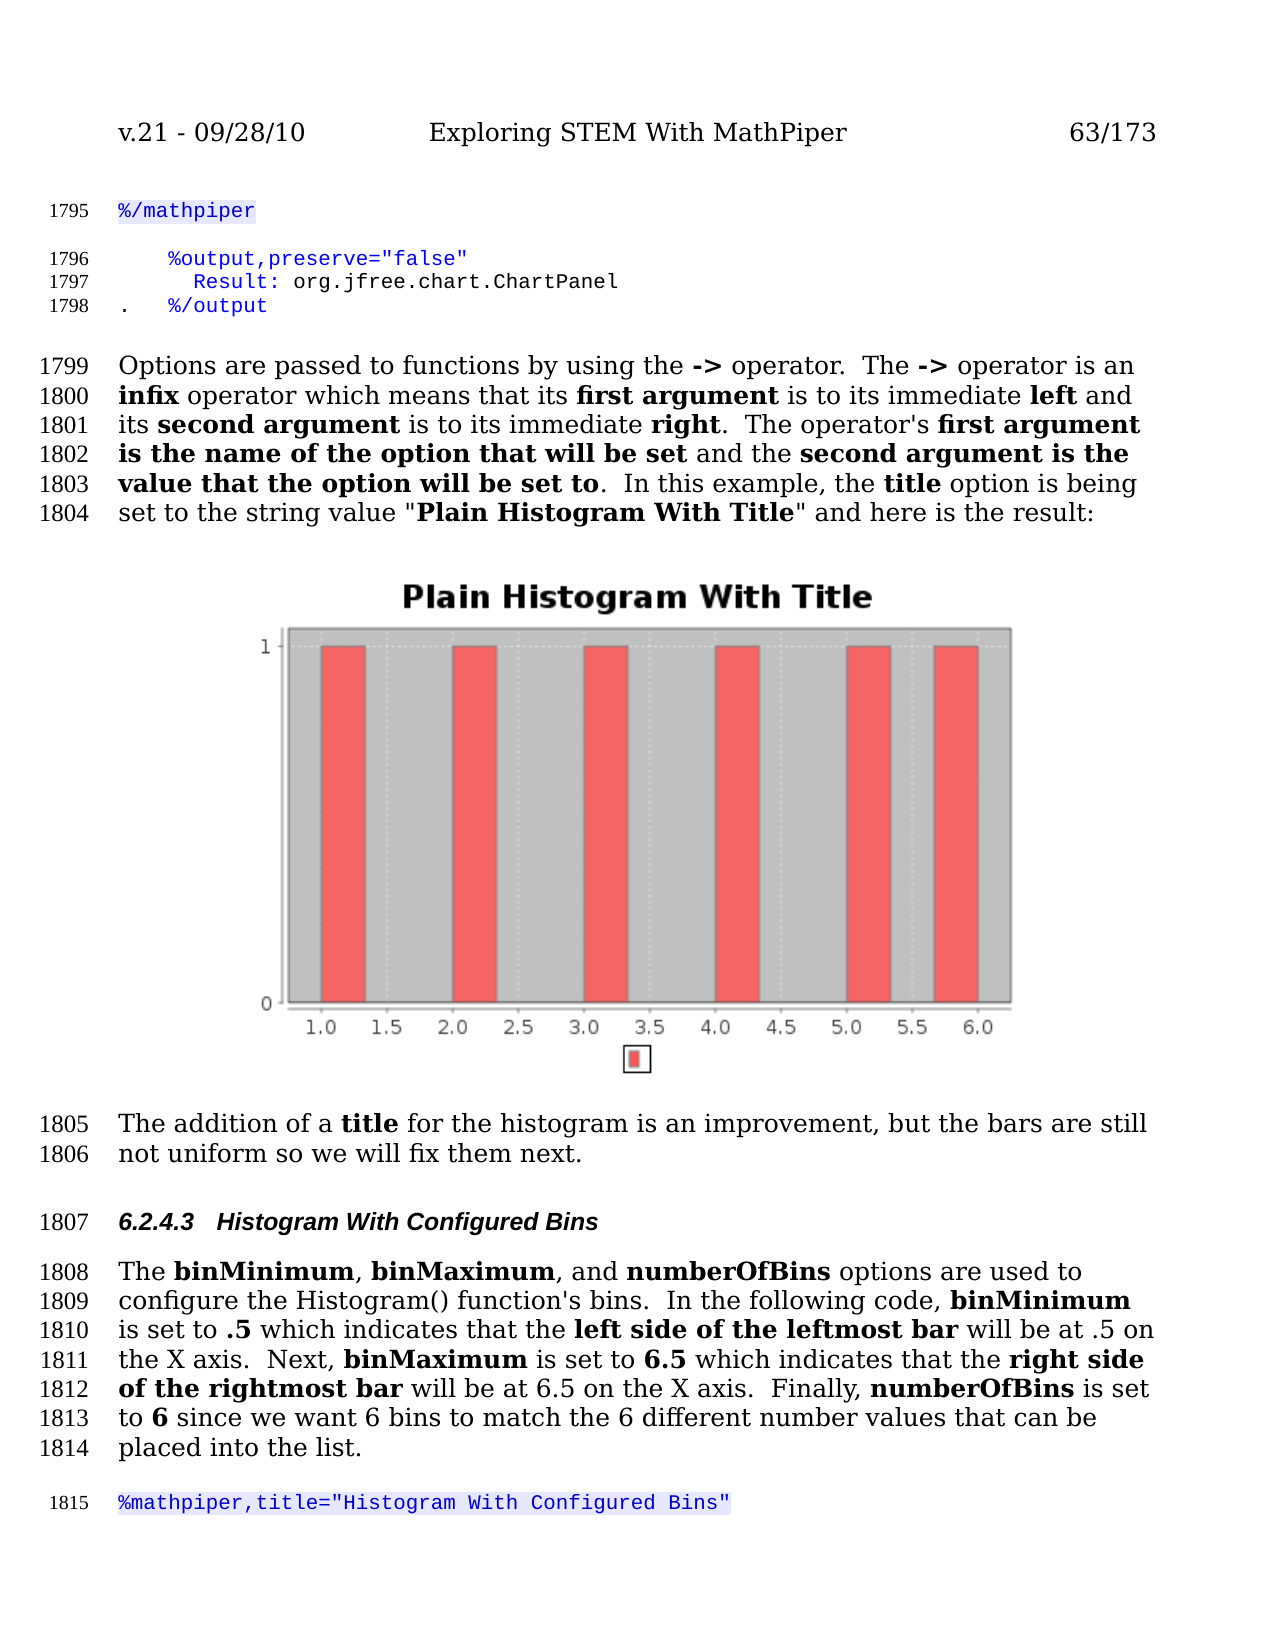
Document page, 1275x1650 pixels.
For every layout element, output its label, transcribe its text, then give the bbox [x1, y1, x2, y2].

text %output,preserve="false" [118, 248, 1157, 271]
text . %/output [118, 295, 1157, 319]
text The binMinimum, binMaximum, and numberOfBins options are used to configure the Histogram() function's bins. In the following code, binMinimum is set to .5 which indicates that the left side of the leftmost bar will be at .5 on the X axis. Next, binMaximum is set to 6.5 which indicates that the right side of the rightmost bar will be at 6.5 on the X axis. Finally, numberOfBins is set to 6 since we want 6 bins to match the 6 different number values that can be placed into the list. [118, 1257, 1157, 1462]
text %mathpiper,title="Histogram With Configured Bins" [118, 1492, 1157, 1515]
picture [245, 577, 1030, 1075]
text The addition of a title for the histogram is an improvement, but the bars are still not uniform so we will fix them next. [118, 1109, 1157, 1168]
text Result: org.jfree.chart.ChartPanel [118, 271, 1157, 295]
text %/mathpiper [118, 200, 1157, 224]
text Options are passed to functions by using the -> operator. The -> operator is an infix operator which means that its first argument is to its immediate left and its second argument is to its immediate right. The operator's first argument is the name of the option that will be set and the second argument is the value that the option will be set to. In this example, the title option is being set to the string value "Plain Histogram With Title" and here is the result: [118, 351, 1157, 527]
subtitle Histogram With Configured Bins [118, 1207, 1157, 1236]
